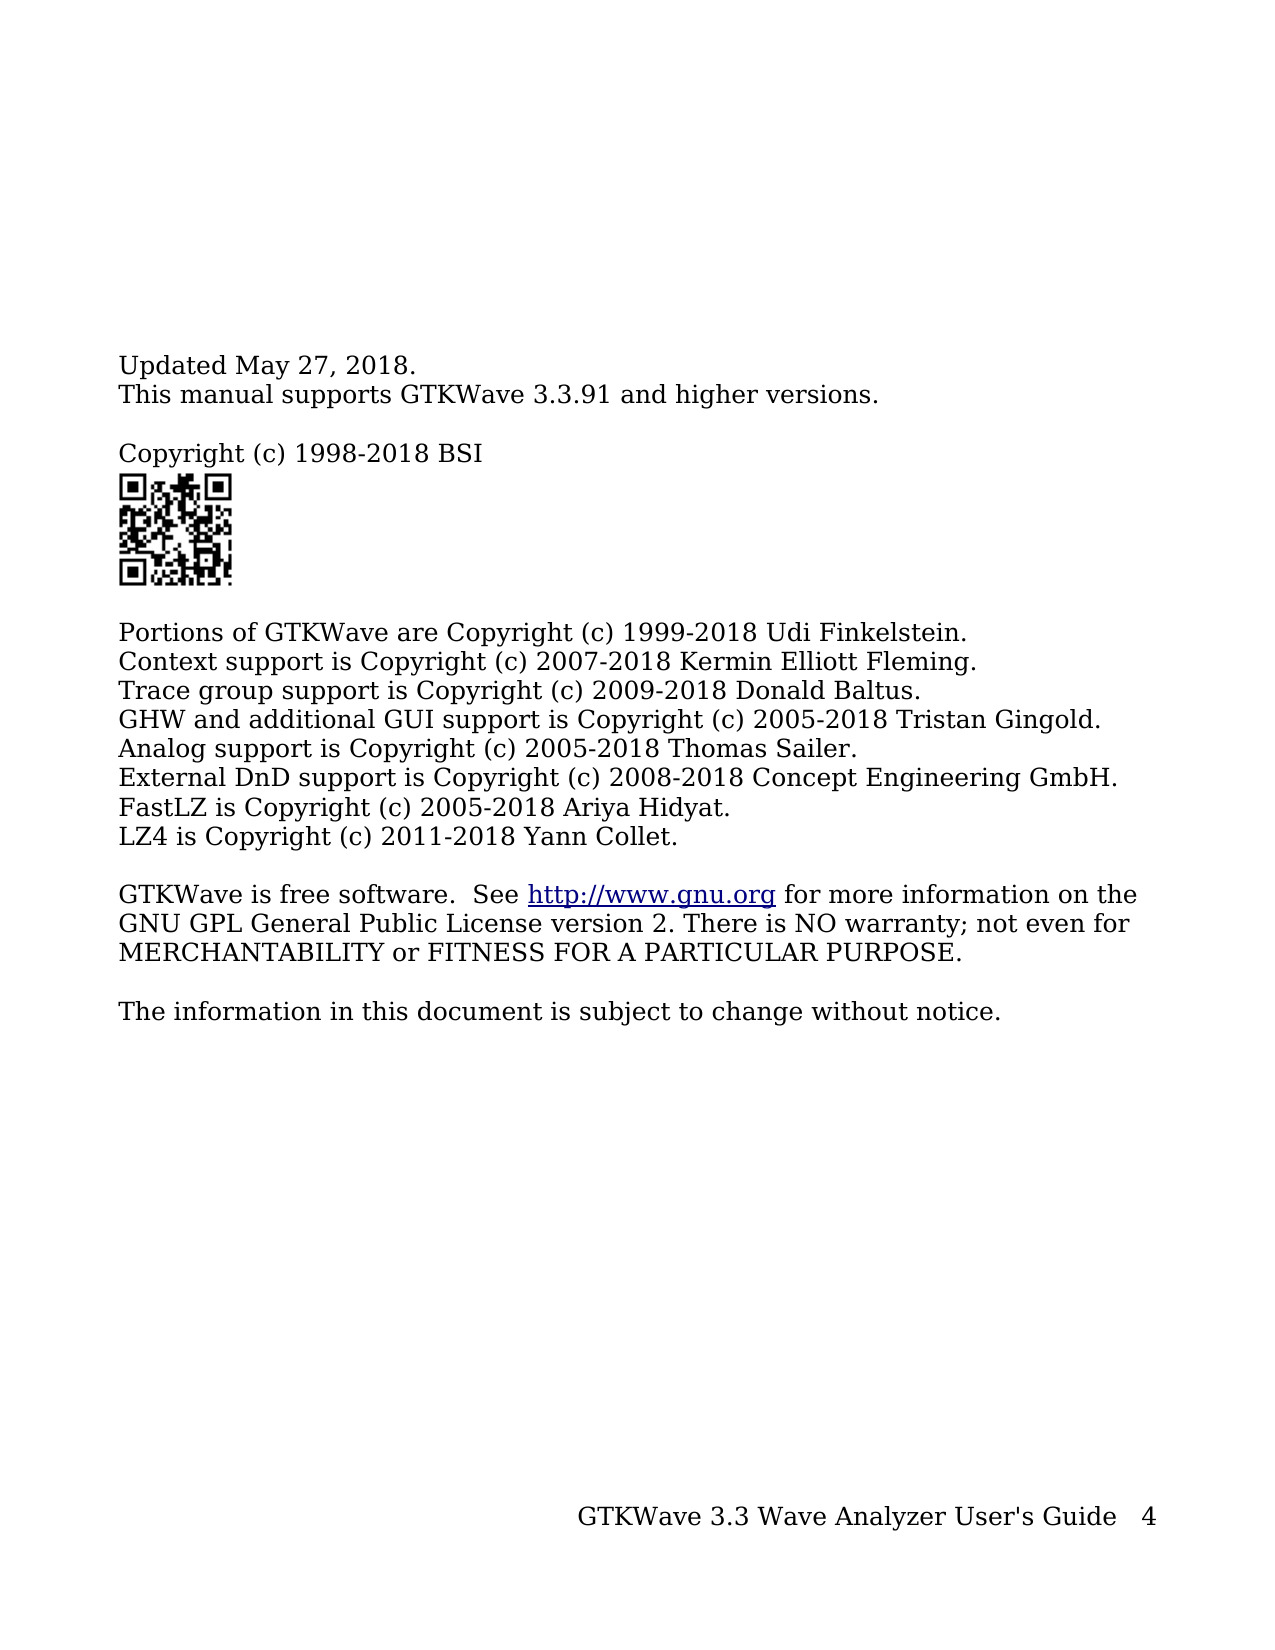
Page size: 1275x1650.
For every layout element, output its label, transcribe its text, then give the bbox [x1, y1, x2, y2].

text Context support is Copyright (c) 2007-2018 Kermin Elliott Fleming. [118, 647, 1157, 676]
text The information in this document is subject to change without notice. [118, 997, 1157, 1026]
text Copyright (c) 1998-2018 BSI [118, 439, 1157, 468]
text Analog support is Copyright (c) 2005-2018 Thomas Sailer. [118, 734, 1157, 763]
text This manual supports GTKWave 3.3.91 and higher versions. [118, 381, 1157, 410]
text Trace group support is Copyright (c) 2009-2018 Donald Baltus. [118, 676, 1157, 705]
text GTKWave is free software. See http://www.gnu.org for more information on the GNU GPL General Public License version 2. There is NO warranty; not even for MERCHANTABILITY or FITNESS FOR A PARTICULAR PURPOSE. [118, 880, 1157, 968]
text Updated May 27, 2018. [118, 351, 1157, 381]
text LZ4 is Copyright (c) 2011-2018 Yann Collet. [118, 822, 1157, 851]
text Portions of GTKWave are Copyright (c) 1999-2018 Udi Finkelstein. [118, 618, 1157, 647]
text GHW and additional GUI support is Copyright (c) 2005-2018 Tristan Gingold. [118, 705, 1157, 734]
text FastLZ is Copyright (c) 2005-2018 Ariya Hidyat. [118, 793, 1157, 822]
text External DnD support is Copyright (c) 2008-2018 Concept Engineering GmbH. [118, 763, 1157, 793]
picture [116, 469, 235, 589]
